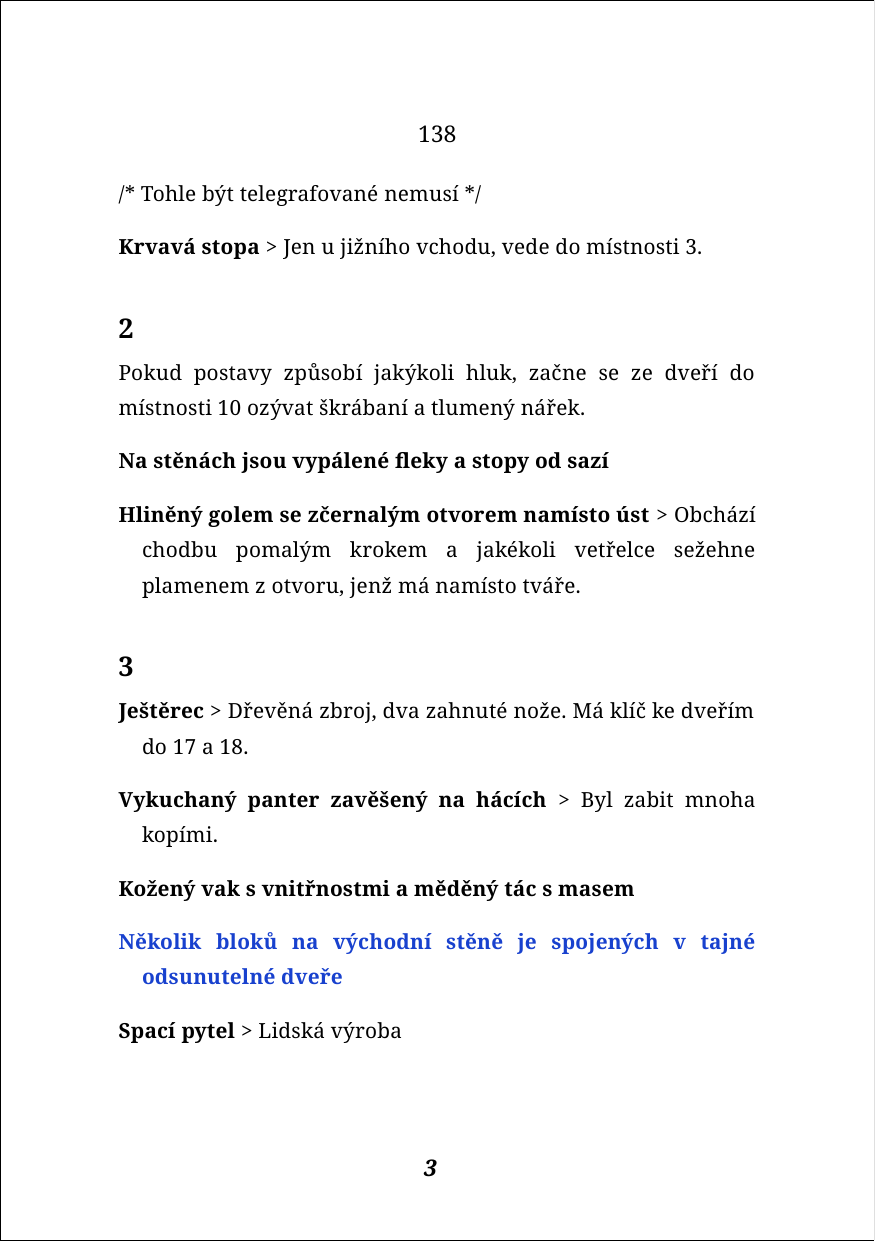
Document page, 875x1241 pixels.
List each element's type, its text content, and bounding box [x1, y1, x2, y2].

text Hliněný golem se zčernalým otvorem namísto úst > Obchází chodbu pomalým krokem a jakékoli vetřelce sežehne plamenem z otvoru, jenž má namísto tváře. [118, 500, 756, 599]
text Několik bloků na východní stěně je spojených v tajné odsunutelné dveře [118, 927, 756, 991]
text Kožený vak s vnitřnostmi a měděný tác s masem [118, 874, 756, 902]
text Ještěrec > Dřevěná zbroj, dva zahnuté nože. Má klíč ke dveřím do 17 a 18. [118, 696, 756, 760]
text Spací pytel > Lidská výroba [118, 1016, 756, 1044]
text Pokud postavy způsobí jakýkoli hluk, začne se ze dveří do místnosti 10 ozývat škrábaní a tlumený nářek. [118, 358, 756, 422]
subtitle 3 [118, 648, 756, 684]
subtitle 2 [118, 309, 756, 346]
text Na stěnách jsou vypálené fleky a stopy od sazí [118, 446, 756, 475]
text Vykuchaný panter zavěšený na hácích > Byl zabit mnoha kopími. [118, 785, 756, 849]
text /* Tohle být telegrafované nemusí */ [118, 179, 756, 207]
text Krvavá stopa > Jen u jižního vchodu, vede do místnosti 3. [118, 232, 756, 261]
